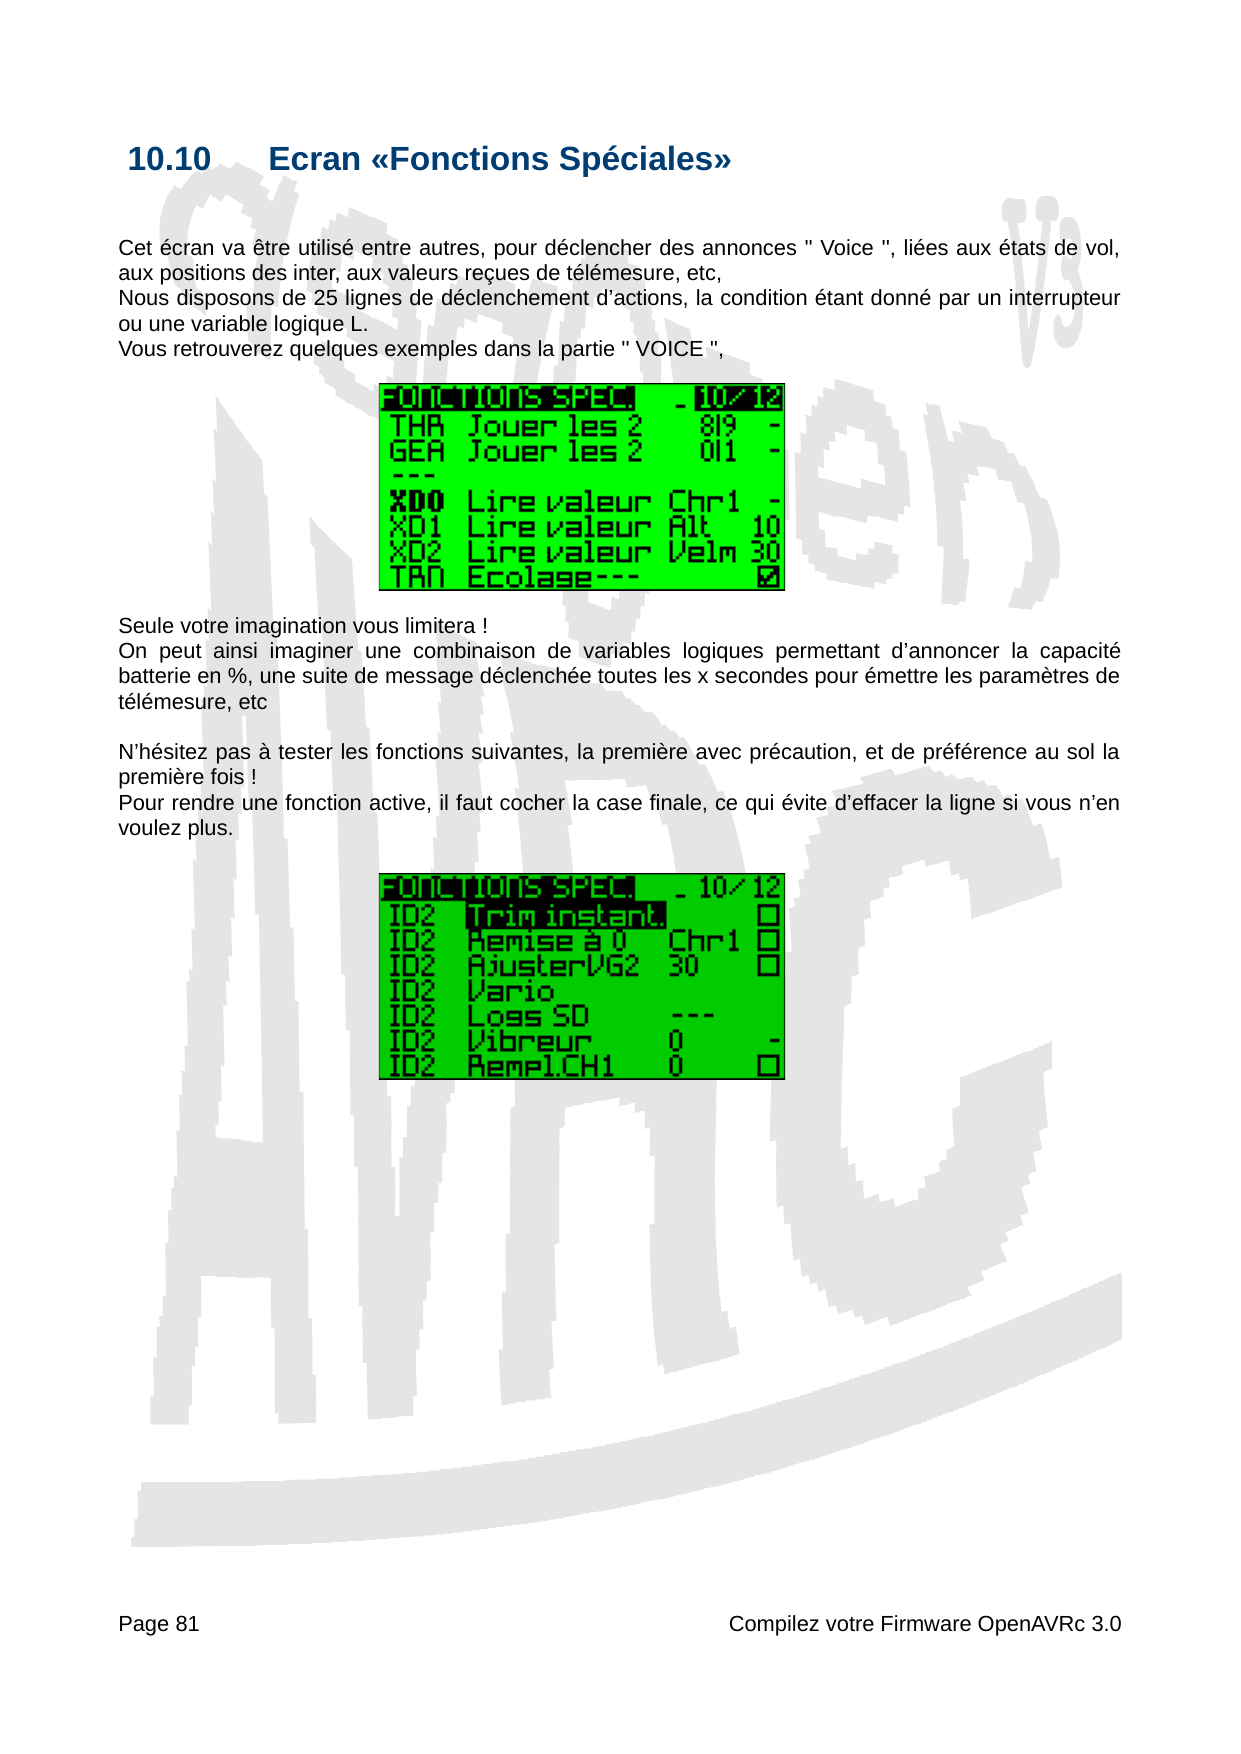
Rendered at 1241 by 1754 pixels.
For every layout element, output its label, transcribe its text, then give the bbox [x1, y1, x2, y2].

text Cet écran va être utilisé entre autres, pour déclencher des annonces '' Voice '', liées aux états de vol, aux positions des inter, aux valeurs reçues de télémesure, etc, [118, 235, 1122, 285]
text Pour rendre une fonction active, il faut cocher la case finale, ce qui évite d’effacer la ligne si vous n’en voulez plus. [118, 789, 1122, 840]
subtitle Ecran «Fonctions Spéciales» [118, 139, 1122, 178]
picture [378, 383, 786, 591]
text Seule votre imagination vous limitera ! [118, 613, 1122, 638]
text Nous disposons de 25 lignes de déclenchement d’actions, la condition étant donné par un interrupteur ou une variable logique L. [118, 285, 1122, 336]
text On peut ainsi imaginer une combinaison de variables logiques permettant d’annoncer la capacité batterie en %, une suite de message déclenchée toutes les x secondes pour émettre les paramètres de télémesure, etc [118, 638, 1122, 714]
picture [378, 873, 786, 1080]
text N’hésitez pas à tester les fonctions suivantes, la première avec précaution, et de préférence au sol la première fois ! [118, 739, 1122, 789]
text Vous retrouverez quelques exemples dans la partie '' VOICE '', [118, 336, 1122, 361]
